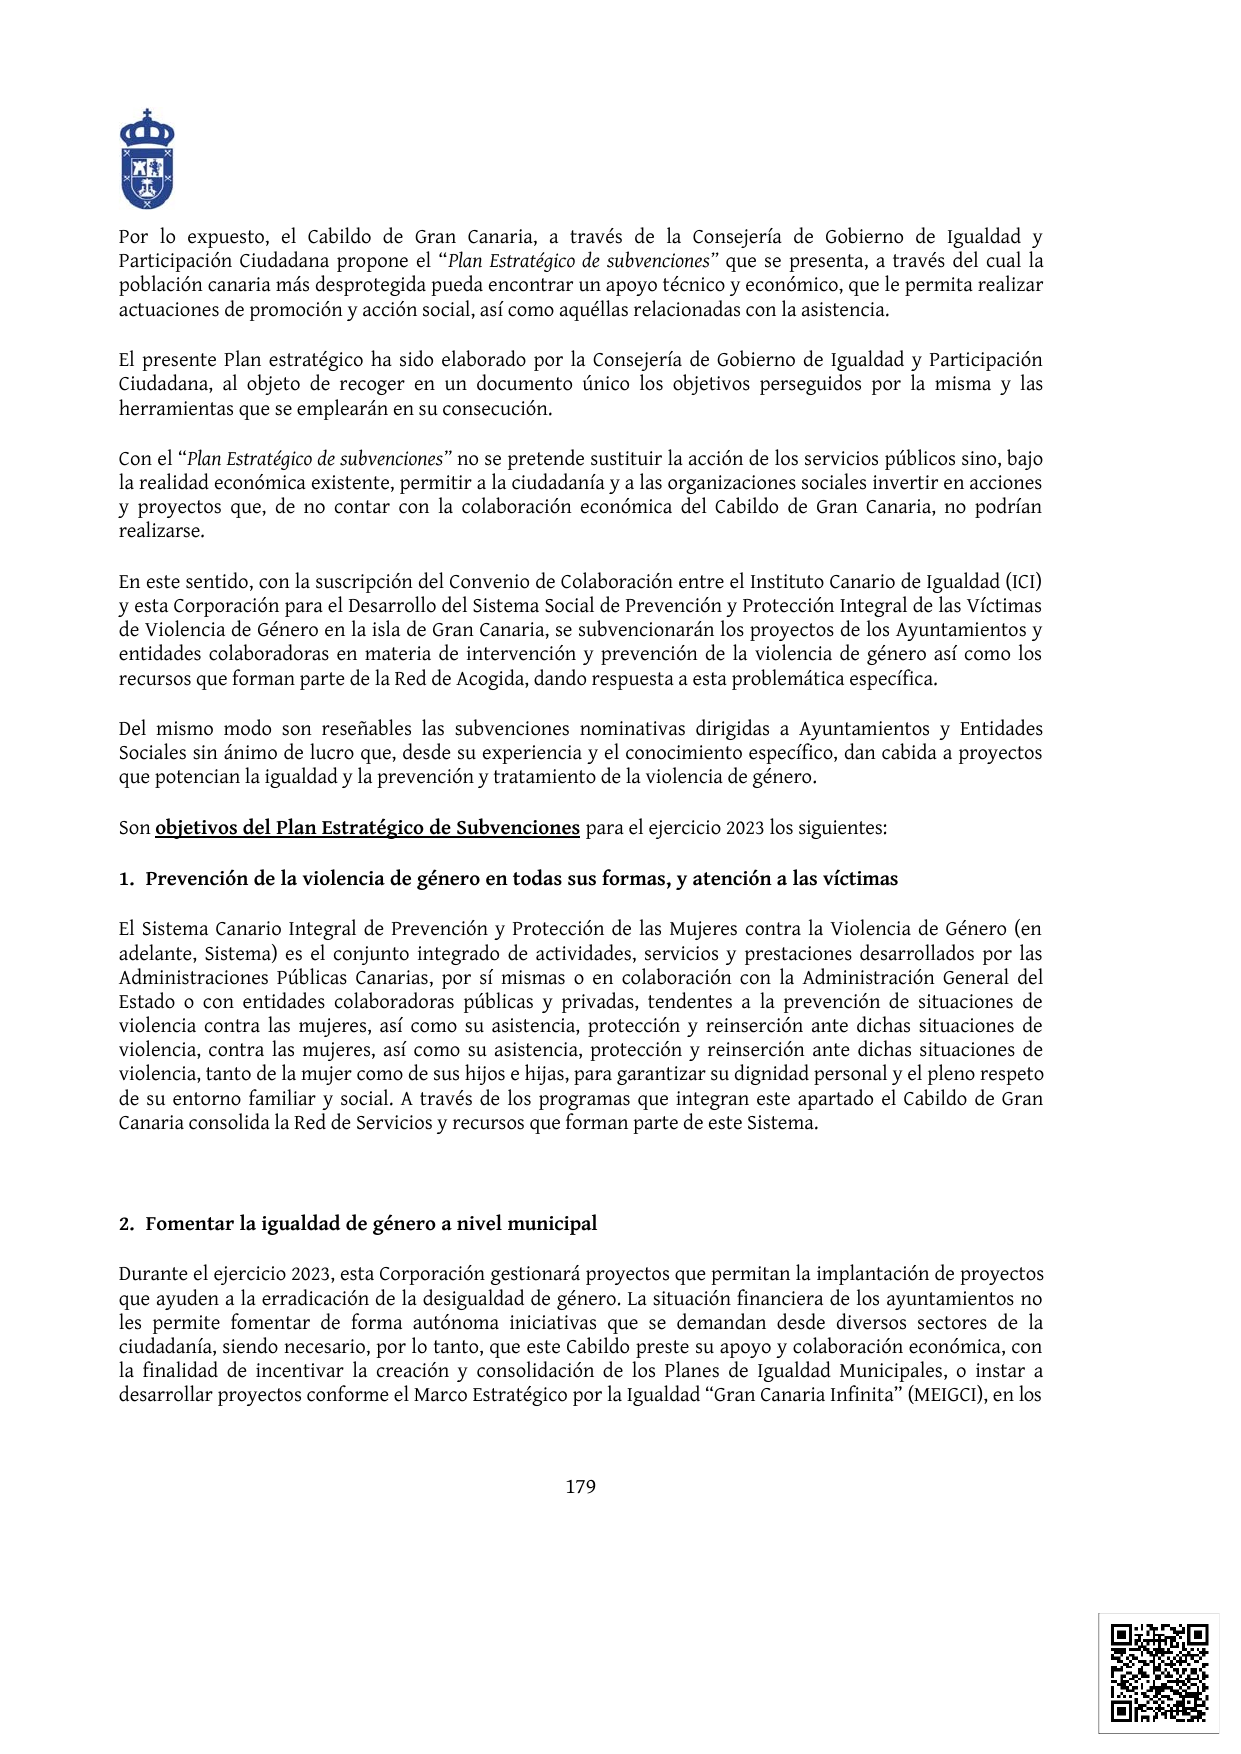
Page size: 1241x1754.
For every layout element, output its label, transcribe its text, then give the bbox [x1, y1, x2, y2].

text El Sistema Canario Integral de Prevención y Protección de las Mujeres contra la Violencia de Género (en adelante, Sistema) es el conjunto integrado de actividades, servicios y prestaciones desarrollados por las Administraciones Públicas Canarias, por sí mismas o en colaboración con la Administración General del Estado o con entidades colaboradoras públicas y privadas, tendentes a la prevención de situaciones de violencia contra las mujeres, así como su asistencia, protección y reinserción ante dichas situaciones de violencia, contra las mujeres, así como su asistencia, protección y reinserción ante dichas situaciones de violencia, tanto de la mujer como de sus hijos e hijas, para garantizar su dignidad personal y el pleno respeto de su entorno familiar y social. A través de los programas que integran este apartado el Cabildo de Gran Canaria consolida la Red de Servicios y recursos que forman parte de este Sistema. [119, 917, 1044, 1135]
subtitle Prevención de la violencia de género en todas sus formas, y atención a las víctimas [118, 867, 1109, 891]
subtitle Fomentar la igualdad de género a nivel municipal [118, 1212, 1109, 1236]
text Son objetivos del Plan Estratégico de Subvenciones para el ejercicio 2023 los siguientes: [119, 816, 1109, 840]
picture [1098, 1613, 1220, 1734]
text Durante el ejercicio 2023, esta Corporación gestionará proyectos que permitan la implantación de proyectos que ayuden a la erradicación de la desigualdad de género. La situación financiera de los ayuntamientos no les permite fomentar de forma autónoma iniciativas que se demandan desde diversos sectores de la ciudadanía, siendo necesario, por lo tanto, que este Cabildo preste su apoyo y colaboración económica, con la finalidad de incentivar la creación y consolidación de los Planes de Igualdad Municipales, o instar a desarrollar proyectos conforme el Marco Estratégico por la Igualdad “Gran Canaria Infinita” (MEIGCI), en los [119, 1262, 1044, 1407]
text El presente Plan estratégico ha sido elaborado por la Consejería de Gobierno de Igualdad y Participación Ciudadana, al objeto de recoger en un documento único los objetivos perseguidos por la misma y las herramientas que se emplearán en su consecución. [119, 348, 1045, 421]
picture [118, 107, 176, 210]
text Del mismo modo son reseñables las subvenciones nominativas dirigidas a Ayuntamientos y Entidades Sociales sin ánimo de lucro que, desde su experiencia y el conocimiento específico, dan cabida a proyectos que potencian la igualdad y la prevención y tratamiento de la violencia de género. [119, 717, 1044, 790]
text Por lo expuesto, el Cabildo de Gran Canaria, a través de la Consejería de Gobierno de Igualdad y Participación Ciudadana propone el “Plan Estratégico de subvenciones” que se presenta, a través del cual la población canaria más desprotegida pueda encontrar un apoyo técnico y económico, que le permita realizar actuaciones de promoción y acción social, así como aquéllas relacionadas con la asistencia. [119, 225, 1044, 322]
text En este sentido, con la suscripción del Convenio de Colaboración entre el Instituto Canario de Igualdad (ICI) y esta Corporación para el Desarrollo del Sistema Social de Prevención y Protección Integral de las Víctimas de Violencia de Género en la isla de Gran Canaria, se subvencionarán los proyectos de los Ayuntamientos y entidades colaboradoras en materia de intervención y prevención de la violencia de género así como los recursos que forman parte de la Red de Acogida, dando respuesta a esta problemática específica. [119, 570, 1044, 691]
text Con el “Plan Estratégico de subvenciones” no se pretende sustituir la acción de los servicios públicos sino, bajo la realidad económica existente, permitir a la ciudadanía y a las organizaciones sociales invertir en acciones y proyectos que, de no contar con la colaboración económica del Cabildo de Gran Canaria, no podrían realizarse. [119, 447, 1044, 544]
